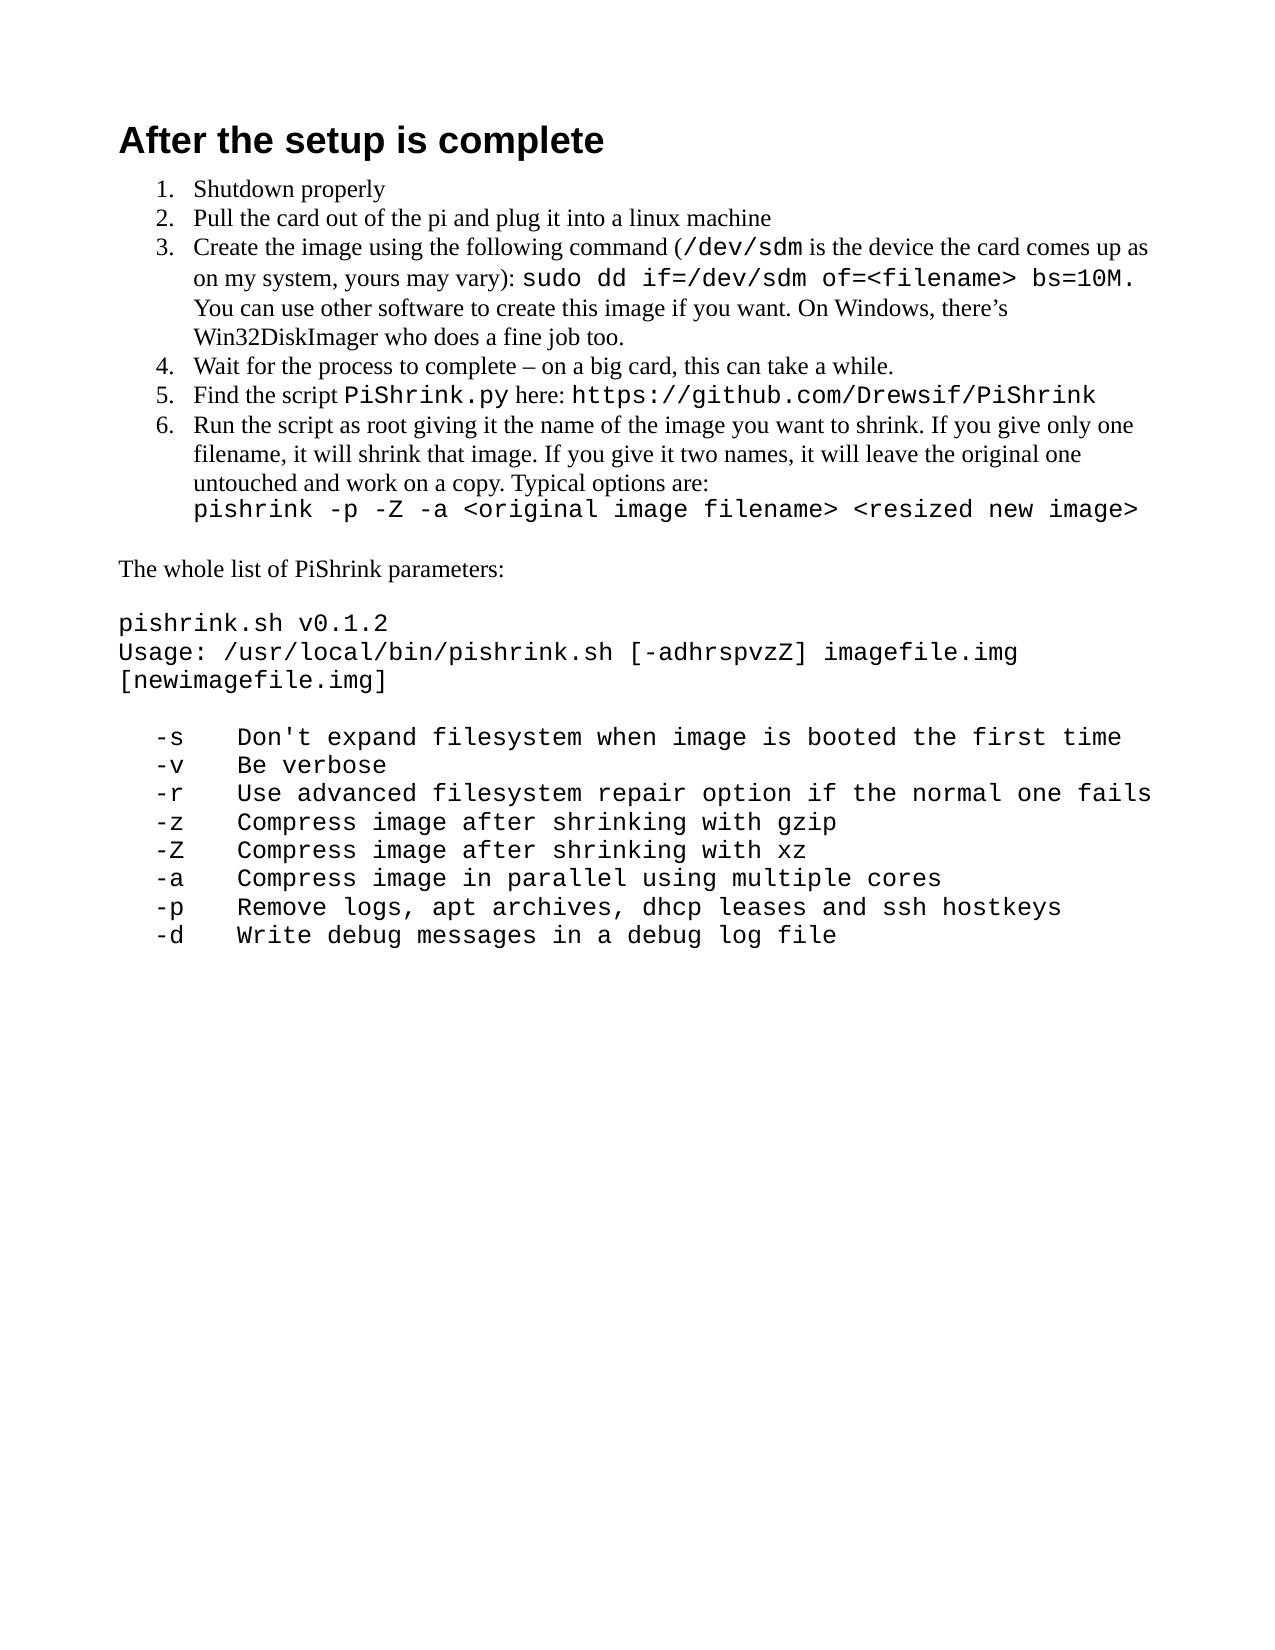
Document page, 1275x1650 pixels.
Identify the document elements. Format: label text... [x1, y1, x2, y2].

list Run the script as root giving it the name of the image you want to shrink. If you give only one filename, it will shrink that image. If you give it two names, it will leave the original one untouched and work on a copy. Typical options are: pishrink -p -Z -a <original image filename> <resized new image> [156, 411, 1157, 554]
text -a Compress image in parallel using multiple cores [118, 866, 1157, 894]
list Create the image using the following command (/dev/sdm is the device the card comes up as on my system, yours may vary): sudo dd if=/dev/sdm of=<filename> bs=10M. You can use other software to create this image if you want. On Windows, there’s Win32DiskImager who does a fine job too. [156, 232, 1157, 351]
text -v Be verbose [118, 753, 1157, 781]
text -p Remove logs, apt archives, dhcp leases and ssh hostkeys [118, 894, 1157, 923]
text pishrink.sh v0.1.2 [118, 611, 1157, 639]
text Usage: /usr/local/bin/pishrink.sh [-adhrspvzZ] imagefile.img [newimagefile.img] [118, 639, 1157, 696]
subtitle After the setup is complete [118, 118, 1157, 162]
text -s Don't expand filesystem when image is booted the first time [118, 724, 1157, 753]
list Shutdown properly [156, 174, 1157, 203]
text -d Write debug messages in a debug log file [118, 923, 1157, 951]
text -Z Compress image after shrinking with xz [118, 838, 1157, 866]
list Wait for the process to complete – on a big card, this can take a while. [156, 351, 1157, 380]
list Pull the card out of the pi and plug it into a linux machine [156, 203, 1157, 232]
list Find the script PiShrink.py here: https://github.com/Drewsif/PiShrink [156, 380, 1157, 411]
text -r Use advanced filesystem repair option if the normal one fails [118, 781, 1157, 809]
text -z Compress image after shrinking with gzip [118, 809, 1157, 838]
text The whole list of PiShrink parameters: [118, 554, 1157, 583]
